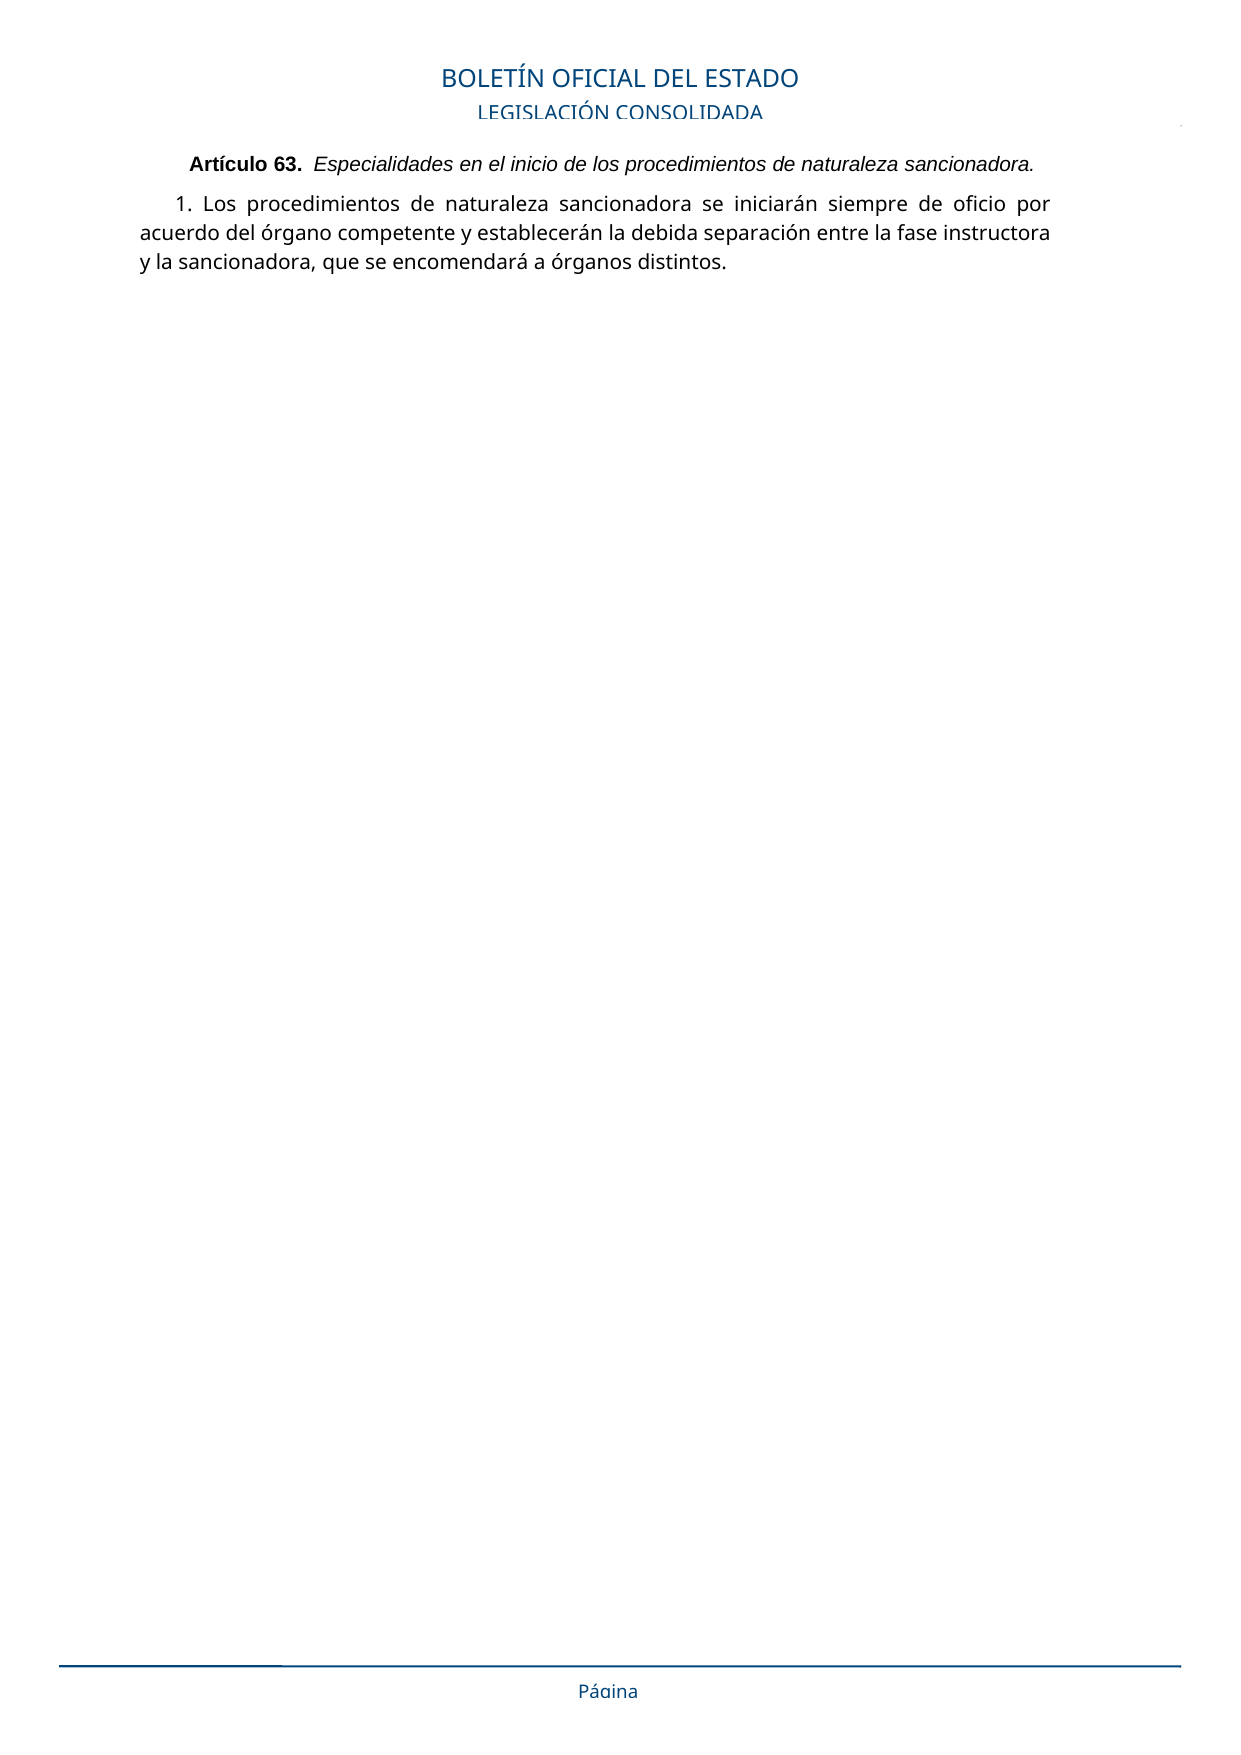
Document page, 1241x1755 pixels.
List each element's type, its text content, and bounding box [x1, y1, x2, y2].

list Los procedimientos de naturaleza sancionadora se iniciarán siempre de oficio por acuerdo del órgano competente y establecerán la debida separación entre la fase instructora y la sancionadora, que se encomendará a órganos distintos. [139, 189, 1052, 275]
text Artículo 63. Especialidades en el inicio de los procedimientos de naturaleza sancionadora. [189, 152, 1184, 176]
